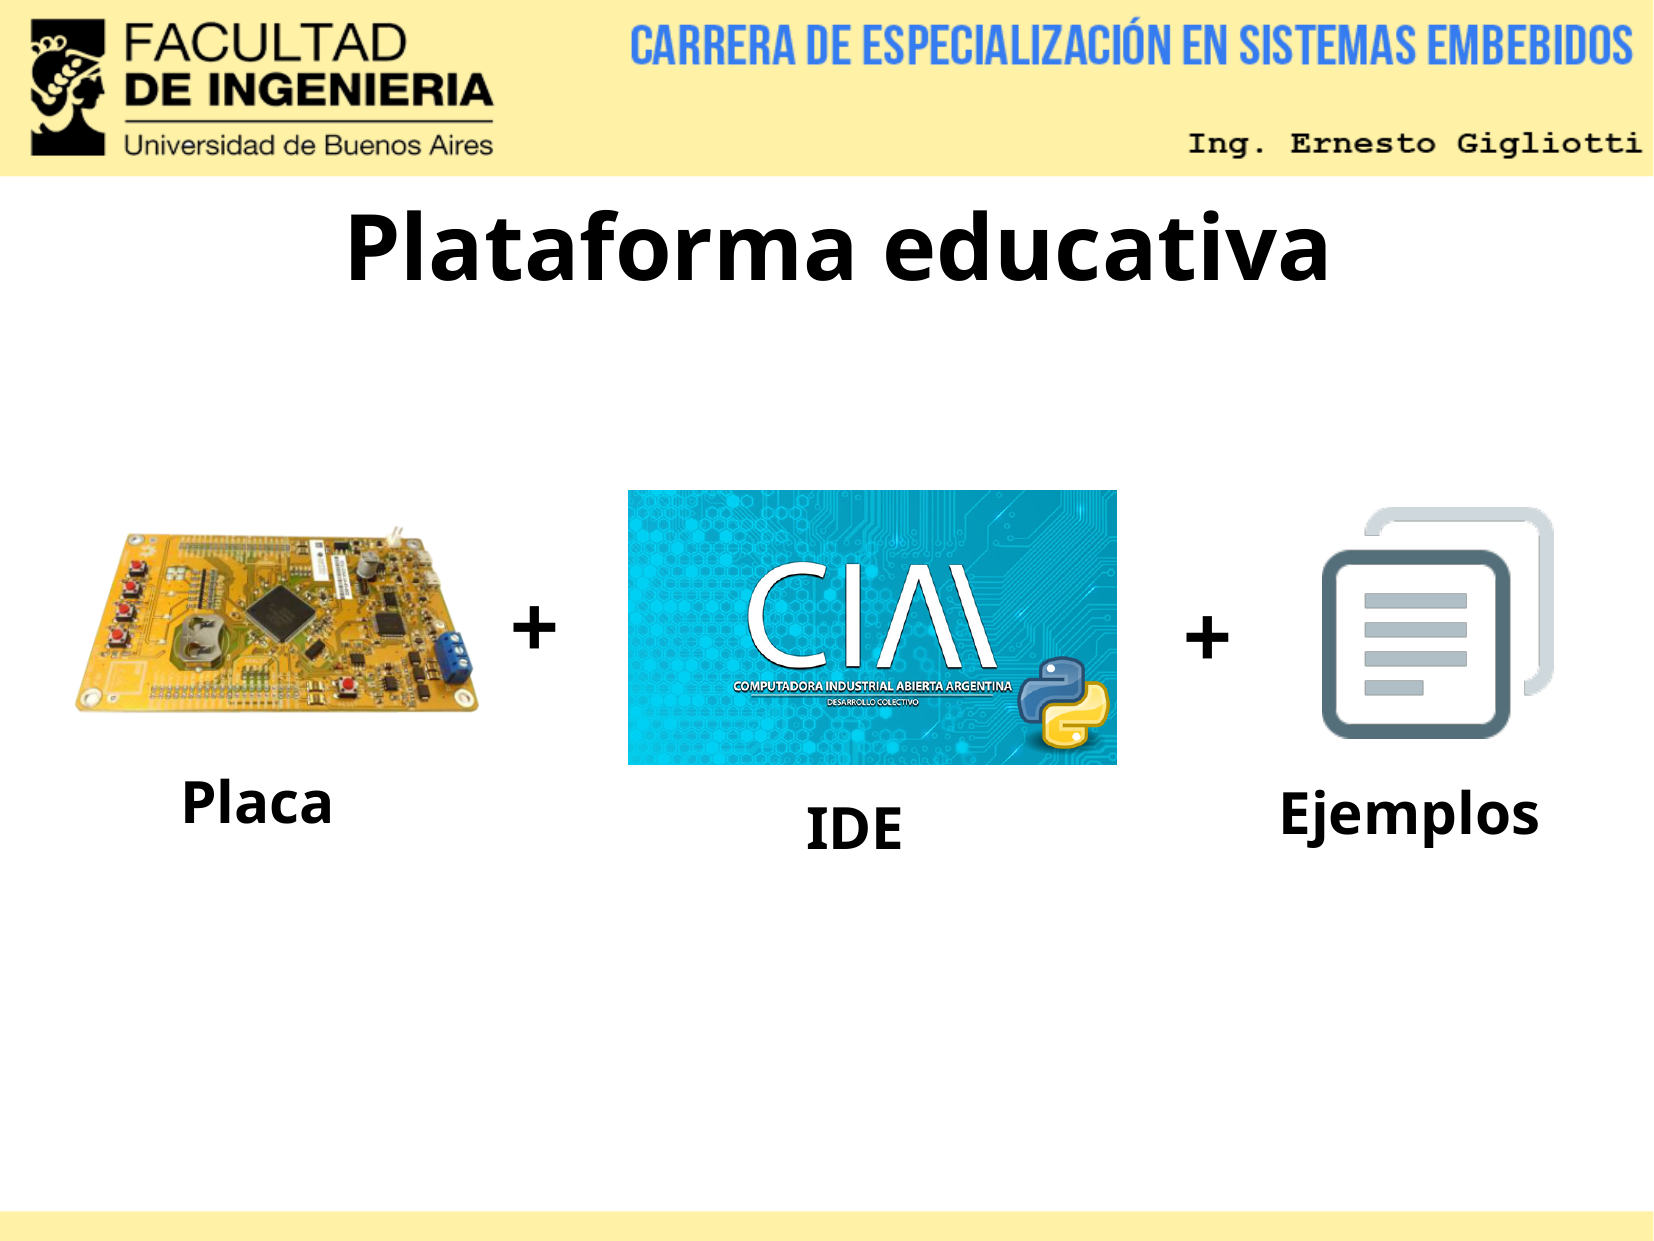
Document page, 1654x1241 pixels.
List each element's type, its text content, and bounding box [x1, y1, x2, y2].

text_box + [1169, 583, 1248, 691]
text_box Ejemplos [1263, 765, 1595, 851]
title Plataforma educativa [94, 141, 1583, 349]
picture [0, 0, 1654, 1241]
text_box Placa [165, 753, 662, 839]
text_box IDE [791, 779, 1288, 865]
text_box + [496, 572, 575, 681]
